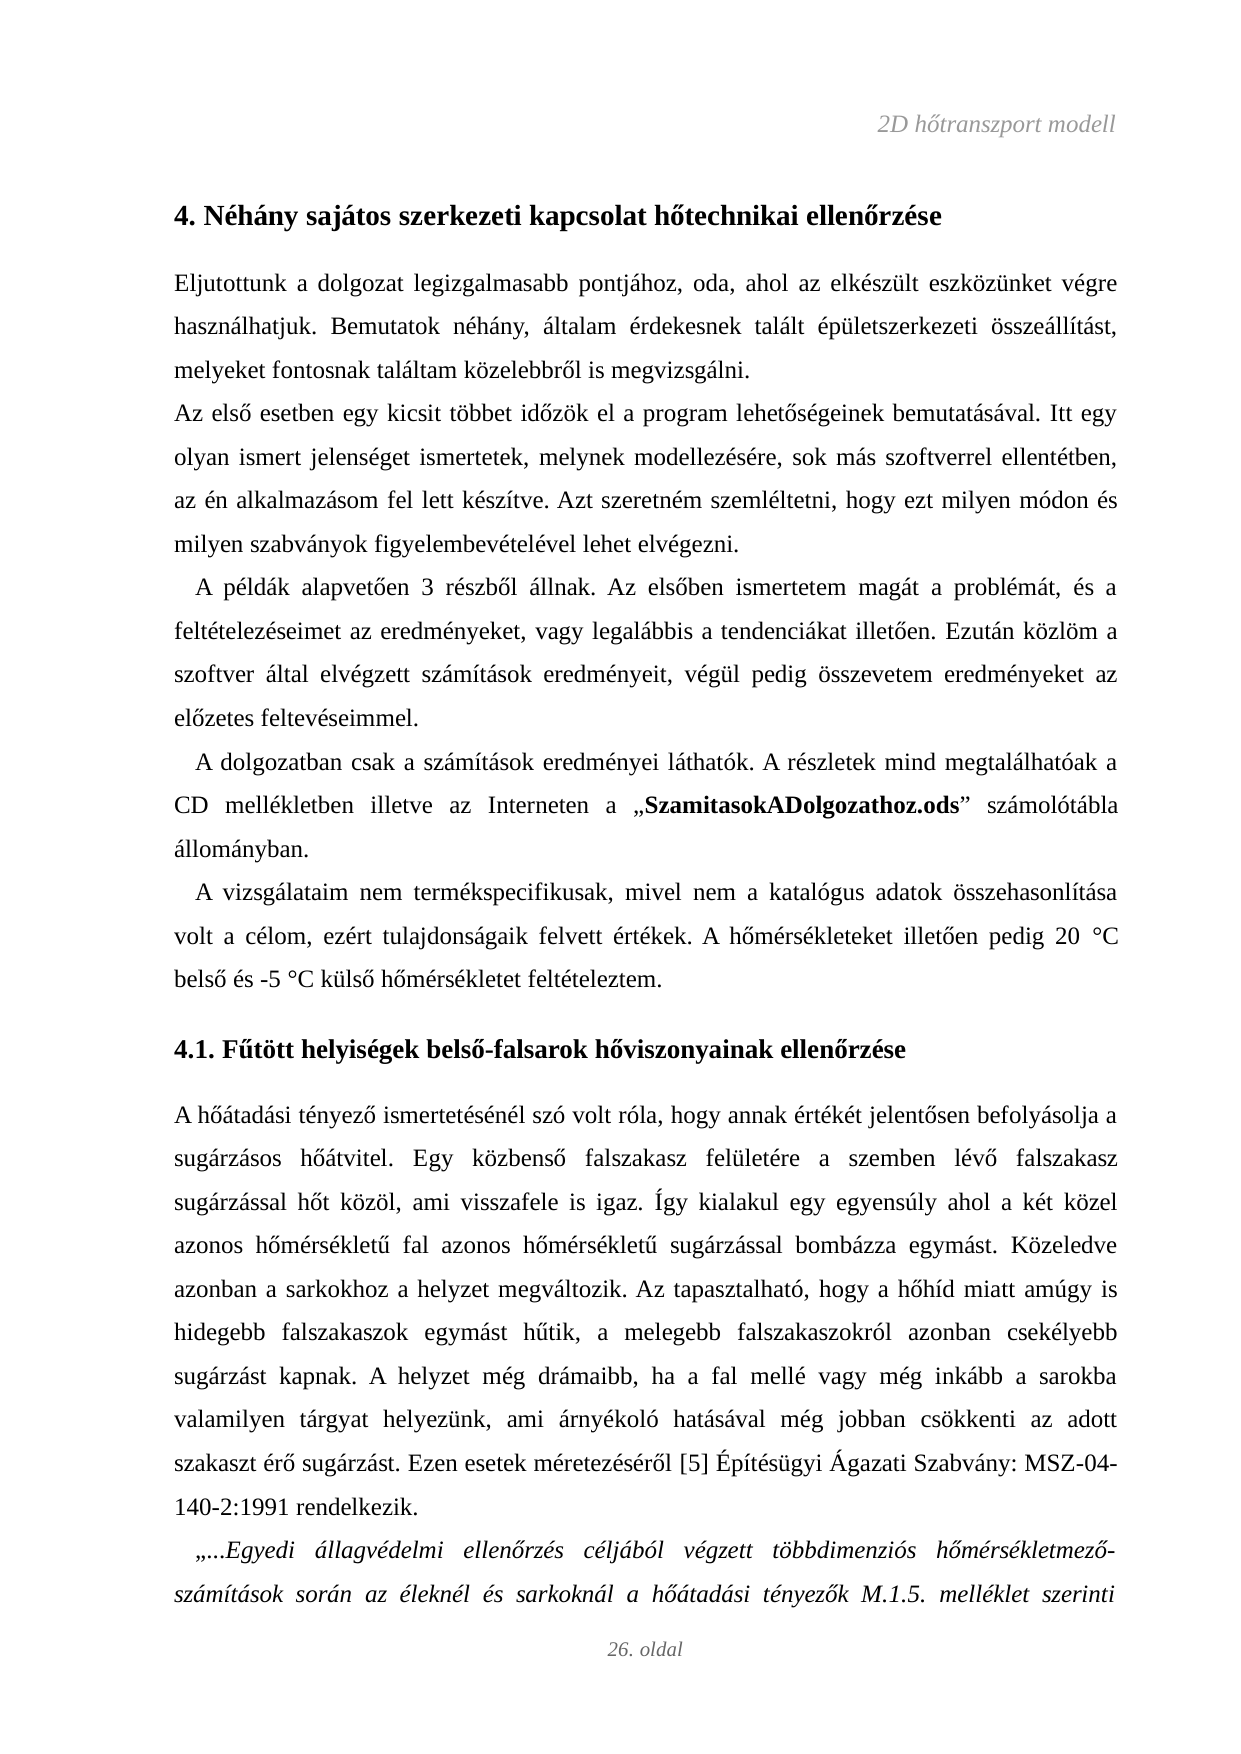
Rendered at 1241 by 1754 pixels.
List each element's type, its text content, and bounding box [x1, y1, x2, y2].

subtitle Fűtött helyiségek belső-falsarok hőviszonyainak ellenőrzése [174, 1033, 1118, 1064]
text A példák alapvetően 3 részből állnak. Az elsőben ismertetem magát a problémát, és a feltételezéseimet az eredményeket, vagy legalábbis a tendenciákat illetően. Ezután közlöm a szoftver által elvégzett számítások eredményeit, végül pedig összevetem eredményeket az előzetes feltevéseimmel. [174, 572, 1118, 732]
text Eljutottunk a dolgozat legizgalmasabb pontjához, oda, ahol az elkészült eszközünket végre használhatjuk. Bemutatok néhány, általam érdekesnek talált épületszerkezeti összeállítást, melyeket fontosnak találtam közelebbről is megvizsgálni. [174, 267, 1118, 383]
text Az első esetben egy kicsit többet időzök el a program lehetőségeinek bemutatásával. Itt egy olyan ismert jelenséget ismertetek, melynek modellezésére, sok más szoftverrel ellentétben, az én alkalmazásom fel lett készítve. Azt szeretném szemléltetni, hogy ezt milyen módon és milyen szabványok figyelembevételével lehet elvégezni. [174, 398, 1118, 558]
text A dolgozatban csak a számítások eredményei láthatók. A részletek mind megtalálhatóak a CD mellékletben illetve az Interneten a „SzamitasokADolgozathoz.ods” számolótábla állományban. [174, 746, 1118, 862]
text A hőátadási tényező ismertetésénél szó volt róla, hogy annak értékét jelentősen befolyásolja a sugárzásos hőátvitel. Egy közbenső falszakasz felületére a szemben lévő falszakasz sugárzással hőt közöl, ami visszafele is igaz. Így kialakul egy egyensúly ahol a két közel azonos hőmérsékletű fal azonos hőmérsékletű sugárzással bombázza egymást. Közeledve azonban a sarkokhoz a helyzet megváltozik. Az tapasztalható, hogy a hőhíd miatt amúgy is hidegebb falszakaszok egymást hűtik, a melegebb falszakaszokról azonban csekélyebb sugárzást kapnak. A helyzet még drámaibb, ha a fal mellé vagy még inkább a sarokba valamilyen tárgyat helyezünk, ami árnyékoló hatásával még jobban csökkenti az adott szakaszt érő sugárzást. Ezen esetek méretezéséről [5] Építésügyi Ágazati Szabvány: MSZ-04-140-2:1991 rendelkezik. [174, 1099, 1118, 1520]
subtitle Néhány sajátos szerkezeti kapcsolat hőtechnikai ellenőrzése [174, 198, 1118, 232]
text A vizsgálataim nem termékspecifikusak, mivel nem a katalógus adatok összehasonlítása volt a célom, ezért tulajdonságaik felvett értékek. A hőmérsékleteket illetően pedig 20 °C belső és -5 °C külső hőmérsékletet feltételeztem. [174, 877, 1118, 993]
text „...Egyedi állagvédelmi ellenőrzés céljából végzett többdimenziós hőmérsékletmező-számítások során az éleknél és sarkoknál a hőátadási tényezők M.1.5. melléklet szerinti [174, 1535, 1118, 1607]
